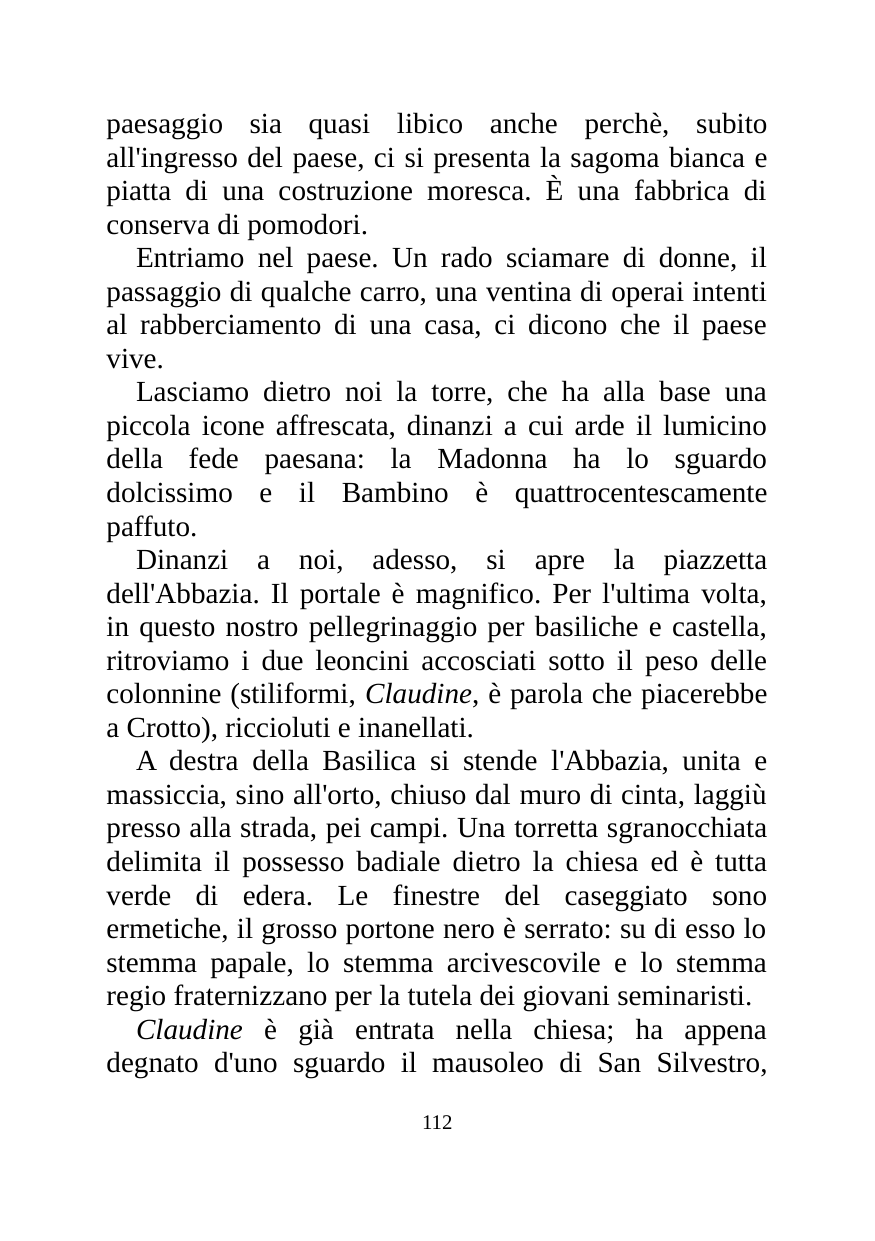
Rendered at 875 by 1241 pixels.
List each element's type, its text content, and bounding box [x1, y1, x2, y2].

text Dinanzi a noi, adesso, si apre la piazzetta dell'Abbazia. Il portale è magnifico. Per l'ultima volta, in questo nostro pellegrinaggio per basiliche e castella, ritroviamo i due leoncini accosciati sotto il peso delle colonnine (stiliformi, Claudine, è parola che piacerebbe a Crotto), riccioluti e inanellati. [106, 542, 768, 743]
text Lasciamo dietro noi la torre, che ha alla base una piccola icone affrescata, dinanzi a cui arde il lumicino della fede paesana: la Madonna ha lo sguardo dolcissimo e il Bambino è quattrocentescamente paffuto. [106, 374, 768, 542]
text Entriamo nel paese. Un rado sciamare di donne, il passaggio di qualche carro, una ventina di operai intenti al rabberciamento di una casa, ci dicono che il paese vive. [106, 240, 768, 374]
text A destra della Basilica si stende l'Abbazia, unita e massiccia, sino all'orto, chiuso dal muro di cinta, laggiù presso alla strada, pei campi. Una torretta sgranocchiata delimita il possesso badiale dietro la chiesa ed è tutta verde di edera. Le finestre del caseggiato sono ermetiche, il grosso portone nero è serrato: su di esso lo stemma papale, lo stemma arcivescovile e lo stemma regio fraternizzano per la tutela dei giovani seminaristi. [106, 743, 768, 1012]
text paesaggio sia quasi libico anche perchè, subito all'ingresso del paese, ci si presenta la sagoma bianca e piatta di una costruzione moresca. È una fabbrica di conserva di pomodori. [106, 106, 768, 240]
text Claudine è già entrata nella chiesa; ha appena degnato d'uno sguardo il mausoleo di San Silvestro, [106, 1012, 768, 1079]
